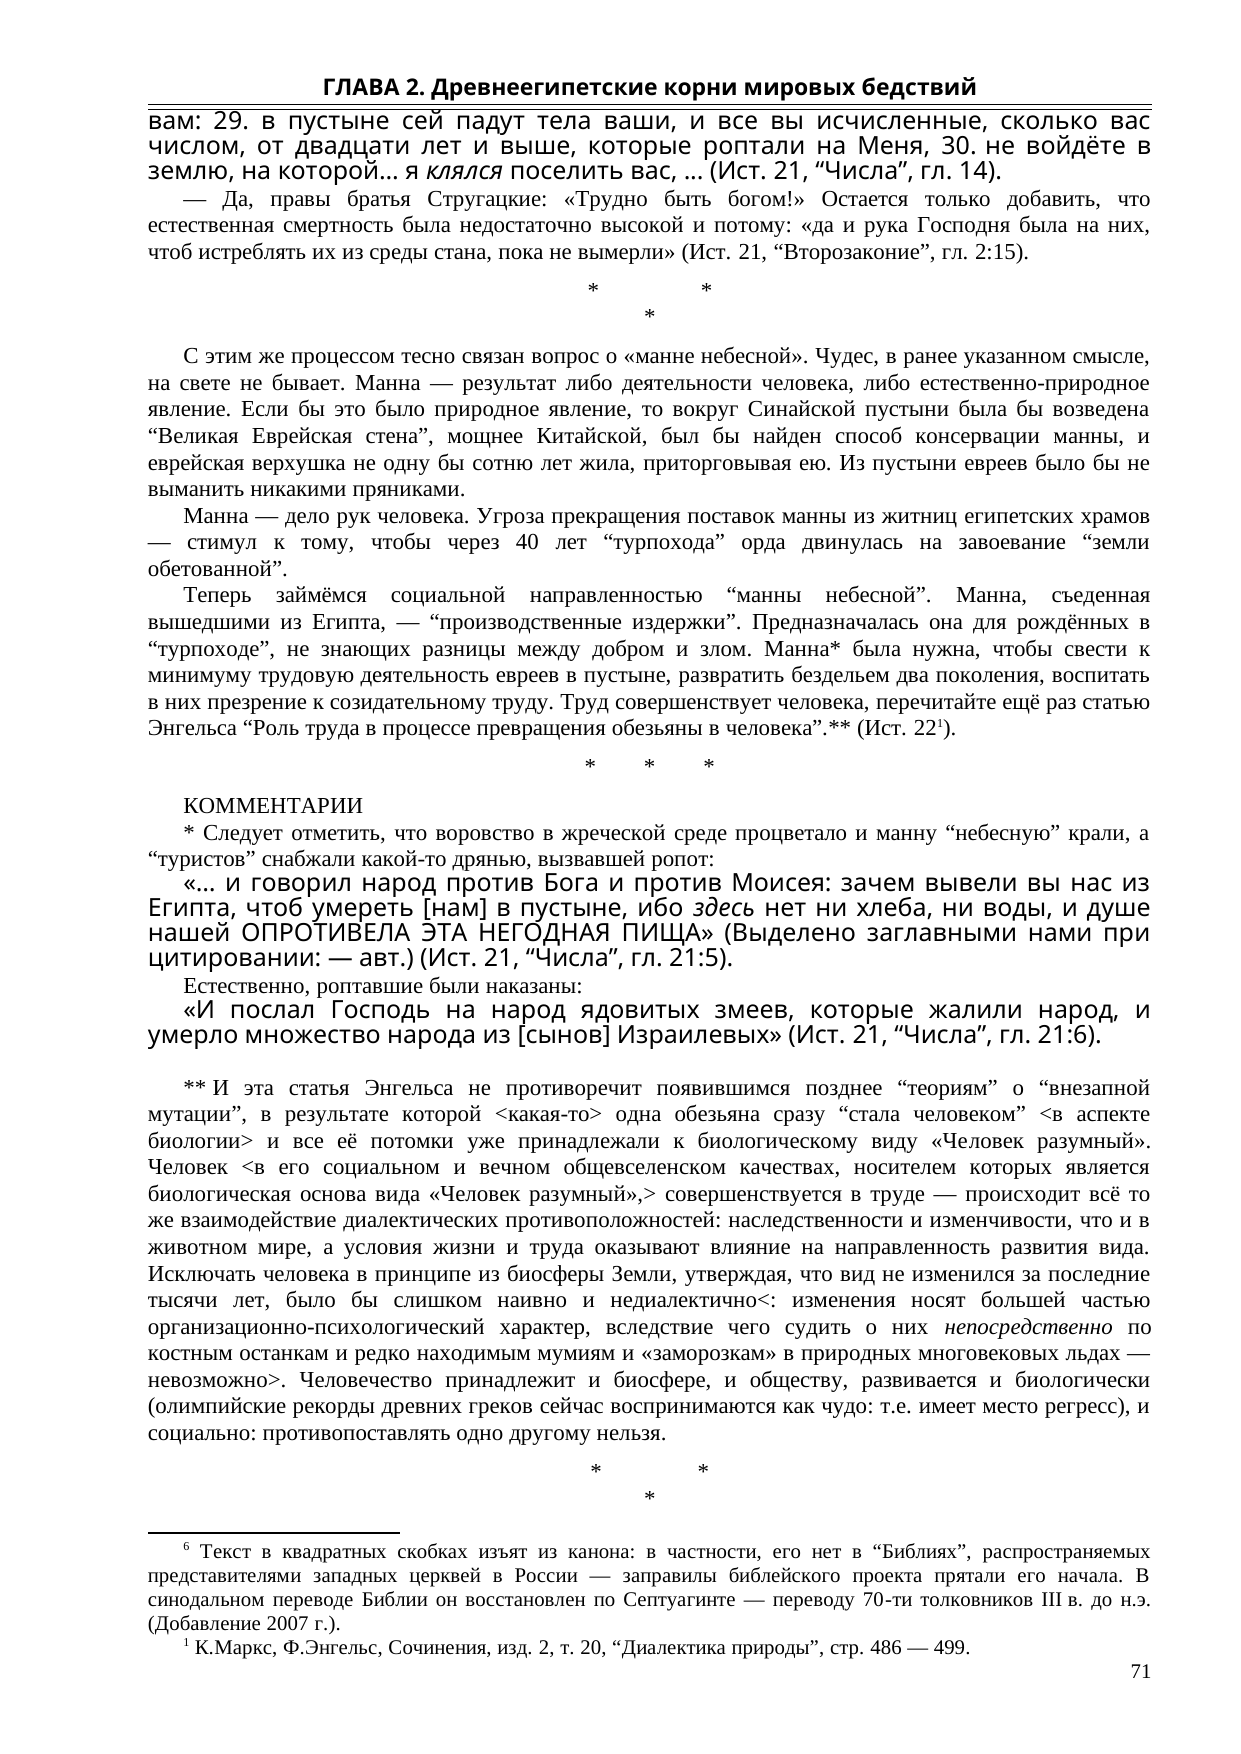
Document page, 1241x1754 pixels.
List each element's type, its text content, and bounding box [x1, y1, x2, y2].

text Теперь займёмся социальной направленностью “манны небесной”. Манна, съеденная вышедшими из Египта, — “производственные издержки”. Предназначалась она для рождённых в “турпоходе”, не знающих разницы между добром и злом. Манна* была нужна, чтобы свести к минимуму трудовую деятельность евреев в пустыне, развратить бездельем два поколения, воспитать в них презрение к созидательному труду. Труд совершенствует человека, перечитайте ещё раз статью Энгельса “Роль труда в процессе превращения обезьяны в человека”.** (Ист. 22). [148, 581, 1152, 741]
text * * * [148, 1458, 1152, 1511]
text КОММЕНТАРИИ [148, 792, 1152, 819]
text К.Маркс, Ф.Энгельс, Сочинения, изд. 2, т. 20, “Диалектика природы”, стр. 486 — 499. [148, 1635, 1152, 1659]
text Текст в квадратных скобках изъят из канона: в частности, его нет в “Библиях”, распространяемых представителями западных церквей в России — заправилы библейского проекта прятали его начала. В синодальном переводе Библии он восстановлен по Септуагинте — переводу 70‑ти толковников III в. до н.э. (Добавление 2007 г.). [148, 1539, 1152, 1635]
text * * * [148, 753, 1152, 780]
text вам: 29. в пустыне сей падут тела ваши, и все вы исчисленные, сколько вас числом, от двадцати лет и выше, которые роптали на Меня, 30. не войдёте в землю, на которой... я клялся поселить вас, ... (Ист. 21, “Числа”, гл. 14). [148, 110, 1152, 184]
text ** И эта статья Энгельса не противоречит появившимся позднее “теориям” о “внезапной мутации”, в результате которой <какая-то> одна обезьяна сразу “стала человеком” <в аспекте биологии> и все её потомки уже принадлежали к биологическому виду «Че­ловек разумный». Человек <в его социальном и вечном общевселенском качествах, носителем которых является биологическая основа вида «Человек разумный»,> совершенствуется в труде — происходит всё то же взаимодействие диалектических противоположностей: наследственности и изменчивости, что и в животном мире, а условия жизни и труда оказывают влияние на направленность развития вида. Исключать человека в принципе из биосферы Земли, утверждая, что вид не изменился за последние тысячи лет, было бы слишком наивно и недиалектично<: изменения носят большей частью организационно-психологический характер, вследствие чего судить о них непосредственно по костным останкам и редко находимым мумиям и «заморозкам» в природных многовековых льдах — невозможно>. Человечество принадлежит и биосфере, и обществу, развивается и биологически (олимпийские рекорды древних греков сейчас воспринимаются как чудо: т.е. имеет место регресс), и социально: противопоставлять одно другому нельзя. [148, 1073, 1152, 1445]
text Манна — дело рук человека. Угроза прекращения поставок манны из житниц египетских храмов — стимул к тому, чтобы через 40 лет “турпохода” орда двинулась на завоевание “земли обетованной”. [148, 502, 1152, 581]
text Естественно, роптавшие были наказаны: [148, 972, 1152, 998]
text — Да, правы братья Стругацкие: «Трудно быть богом!» Остается только добавить, что естественная смертность была недостаточно высокой и потому: «да и рука Господня была на них, чтоб истреблять их из среды стана, пока не вымерли» (Ист. 21, “Второзаконие”, гл. 2:15). [148, 184, 1152, 264]
text С этим же процессом тесно связан вопрос о «манне небесной». Чудес, в ранее указанном смысле, на свете не бывает. Манна — результат либо деятельности человека, либо естественно-природное явление. Если бы это было природное явление, то вокруг Синайской пустыни была бы возведена “Великая Еврейская стена”, мощнее Китайской, был бы найден способ консервации манны, и еврейская верхушка не одну бы сотню лет жила, приторговывая ею. Из пустыни евреев было бы не выманить никакими пряниками. [148, 342, 1152, 502]
text «И послал Господь на народ ядовитых змеев, которые жалили народ, и умерло множество народа из [сынов] Израилевых» (Ист. 21, “Числа”, гл. 21:6). [148, 998, 1152, 1048]
text «… и говорил народ против Бога и против Моисея: зачем вывели вы нас из Египта, чтоб умереть [нам] в пустыне, ибо здесь нет ни хлеба, ни воды, и душе нашей ОПРОТИВЕЛА ЭТА НЕГОДНАЯ ПИЩА» (Выделено заглавными нами при цитировании: — авт.) (Ист. 21, “Числа”, гл. 21:5). [148, 872, 1152, 972]
text * Следует отметить, что воровство в жреческой среде процветало и манну “небесную” крали, а “туристов” снабжали какой-то дрянью, вызвавшей ропот: [148, 819, 1152, 872]
text * * * [148, 277, 1152, 330]
